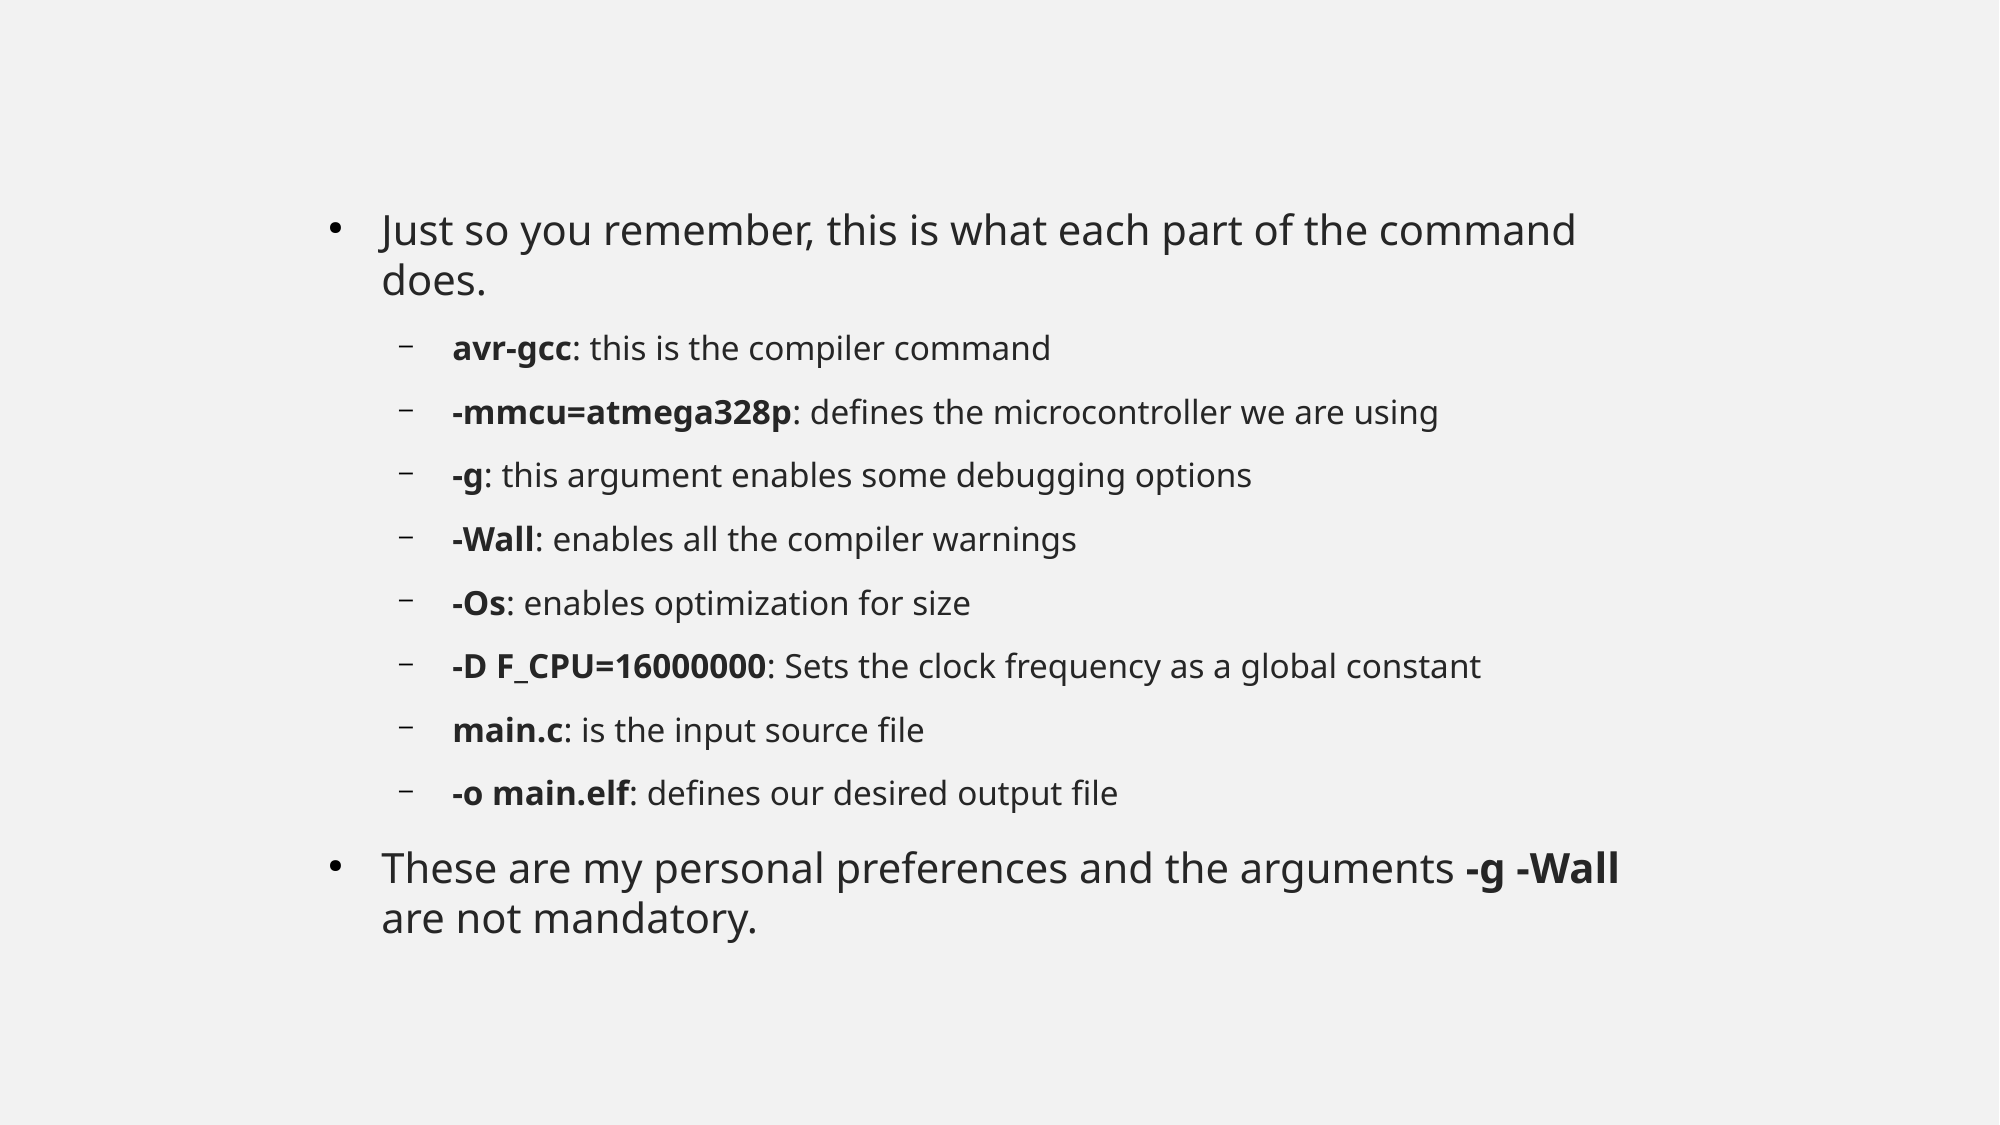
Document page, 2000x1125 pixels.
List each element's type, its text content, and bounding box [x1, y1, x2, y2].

list Just so you remember, this is what each part of the command does. avr-gcc: this is the compiler command -mmcu=atmega328p: defines the microcontroller we are using -g: this argument enables some debugging options -Wall: enables all the compiler warnings -Os: enables optimization for size -D F_CPU=16000000: Sets the clock frequency as a global constant main.c: is the input source file -o main.elf: defines our desired output file These are my personal preferences and the arguments -g -Wall are not mandatory. [295, 196, 1705, 929]
